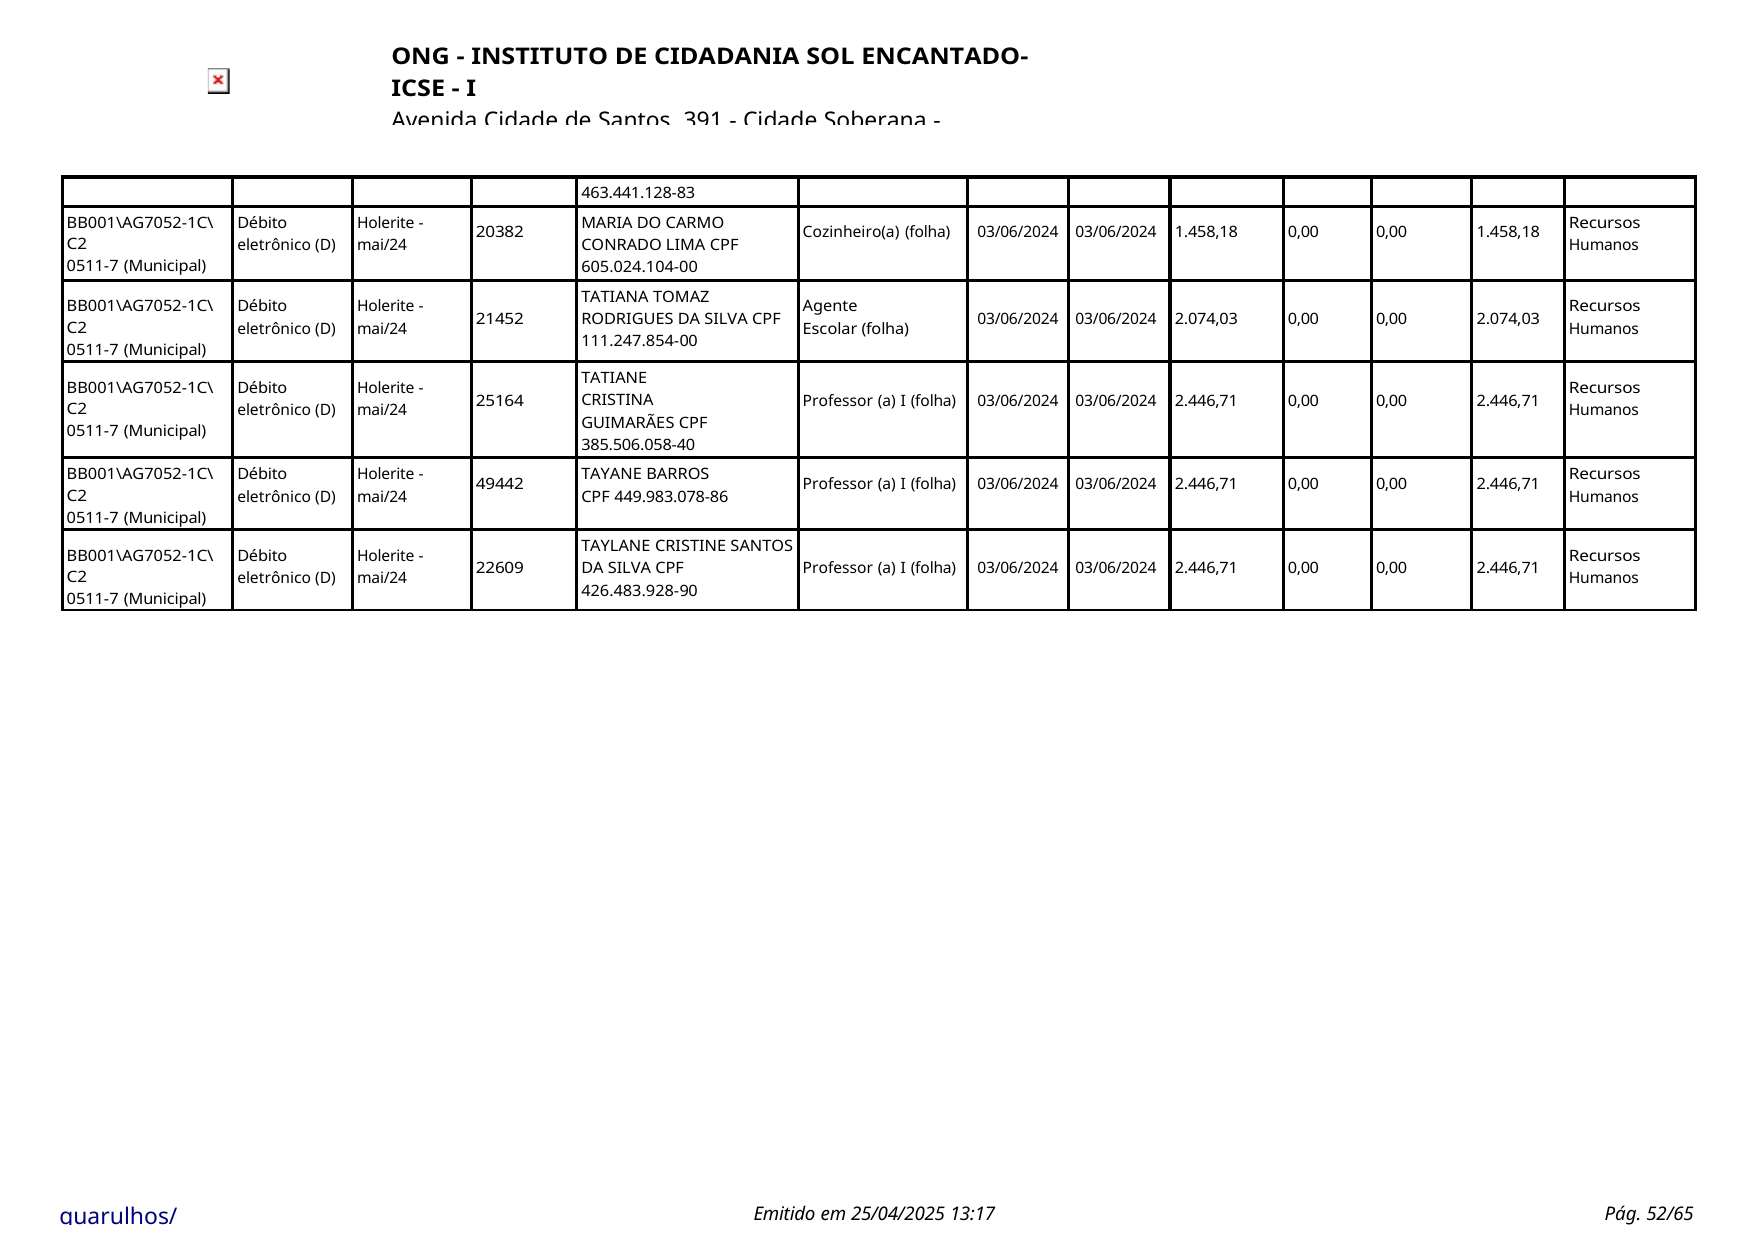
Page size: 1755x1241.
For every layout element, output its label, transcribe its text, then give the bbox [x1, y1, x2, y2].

table_cell [473, 179, 575, 205]
table_cell 03/06/2024 [1070, 363, 1168, 456]
table_cell 49442 [473, 459, 575, 528]
table_cell BB001\AG7052-1C\C2 0511-7 (Municipal) [64, 363, 231, 456]
table_cell Débito eletrônico (D) [234, 459, 351, 528]
table_cell Débito eletrônico (D) [234, 363, 351, 456]
table_cell BB001\AG7052-1C\C2 0511-7 (Municipal) [64, 531, 231, 609]
table_cell 2.446,71 [1473, 363, 1563, 456]
table_cell 2.446,71 [1473, 531, 1563, 609]
table_cell Professor (a) I (folha) [800, 459, 966, 528]
table_cell 0,00 [1285, 282, 1370, 360]
table_cell [1172, 179, 1282, 205]
table_cell Holerite - mai/24 [354, 282, 470, 360]
table_cell 0,00 [1373, 282, 1470, 360]
table_cell [1473, 179, 1563, 205]
table_cell [1373, 179, 1470, 205]
table_cell [354, 179, 470, 205]
table_cell [1285, 179, 1370, 205]
table_cell Recursos Humanos [1566, 363, 1694, 456]
table_cell Recursos Humanos [1566, 208, 1694, 279]
table_cell Débito eletrônico (D) [234, 531, 351, 609]
table_cell 03/06/2024 [969, 459, 1067, 528]
table_cell [1070, 179, 1168, 205]
table_cell 1.458,18 [1473, 208, 1563, 279]
table_cell 0,00 [1373, 459, 1470, 528]
table_cell Recursos Humanos [1566, 459, 1694, 528]
table_cell 03/06/2024 [1070, 208, 1168, 279]
table_cell 2.446,71 [1172, 363, 1282, 456]
table_cell BB001\AG7052-1C\C2 0511-7 (Municipal) [64, 282, 231, 360]
table_cell 463.441.128-83 [578, 179, 797, 205]
table_cell 0,00 [1285, 531, 1370, 609]
table_cell 2.074,03 [1473, 282, 1563, 360]
table_cell BB001\AG7052-1C\C2 0511-7 (Municipal) [64, 459, 231, 528]
table_cell Cozinheiro(a) (folha) [800, 208, 966, 279]
table_cell 25164 [473, 363, 575, 456]
table_cell [234, 179, 351, 205]
table_cell 1.458,18 [1172, 208, 1282, 279]
table_cell Professor (a) I (folha) [800, 363, 966, 456]
table_cell TAYANE BARROS CPF 449.983.078-86 [578, 459, 797, 528]
table_cell 2.446,71 [1172, 531, 1282, 609]
table_cell TATIANA TOMAZ RODRIGUES DA SILVA CPF 111.247.854-00 [578, 282, 797, 360]
table_cell [800, 179, 966, 205]
table_cell 03/06/2024 [1070, 531, 1168, 609]
table_cell BB001\AG7052-1C\C2 0511-7 (Municipal) [64, 208, 231, 279]
table_cell 2.074,03 [1172, 282, 1282, 360]
table_cell 03/06/2024 [969, 282, 1067, 360]
table_cell [1566, 179, 1694, 205]
table_cell 03/06/2024 [1070, 282, 1168, 360]
table_cell TAYLANE CRISTINE SANTOS DA SILVA CPF 426.483.928-90 [578, 531, 797, 609]
table_cell 03/06/2024 [969, 208, 1067, 279]
table_cell Débito eletrônico (D) [234, 282, 351, 360]
table_cell 21452 [473, 282, 575, 360]
table_cell 22609 [473, 531, 575, 609]
table_cell 20382 [473, 208, 575, 279]
table_cell Recursos Humanos [1566, 282, 1694, 360]
table_cell 0,00 [1285, 208, 1370, 279]
table_cell TATIANE CRISTINA GUIMARÃES CPF 385.506.058-40 [578, 363, 797, 456]
table_cell Recursos Humanos [1566, 531, 1694, 609]
table_cell 03/06/2024 [1070, 459, 1168, 528]
table_cell [64, 179, 231, 205]
table_cell Holerite - mai/24 [354, 363, 470, 456]
table_cell Holerite - mai/24 [354, 208, 470, 279]
table_cell 0,00 [1285, 459, 1370, 528]
table_cell 03/06/2024 [969, 531, 1067, 609]
table_cell Holerite - mai/24 [354, 531, 470, 609]
table_cell 0,00 [1285, 363, 1370, 456]
table_cell Holerite - mai/24 [354, 459, 470, 528]
table_cell Agente Escolar (folha) [800, 282, 966, 360]
table_cell Professor (a) I (folha) [800, 531, 966, 609]
table_cell 0,00 [1373, 208, 1470, 279]
table_cell 03/06/2024 [969, 363, 1067, 456]
table_cell 2.446,71 [1172, 459, 1282, 528]
table_cell 2.446,71 [1473, 459, 1563, 528]
table_cell MARIA DO CARMO CONRADO LIMA CPF 605.024.104-00 [578, 208, 797, 279]
table_cell 0,00 [1373, 363, 1470, 456]
table_cell 0,00 [1373, 531, 1470, 609]
table_cell Débito eletrônico (D) [234, 208, 351, 279]
table_cell [969, 179, 1067, 205]
